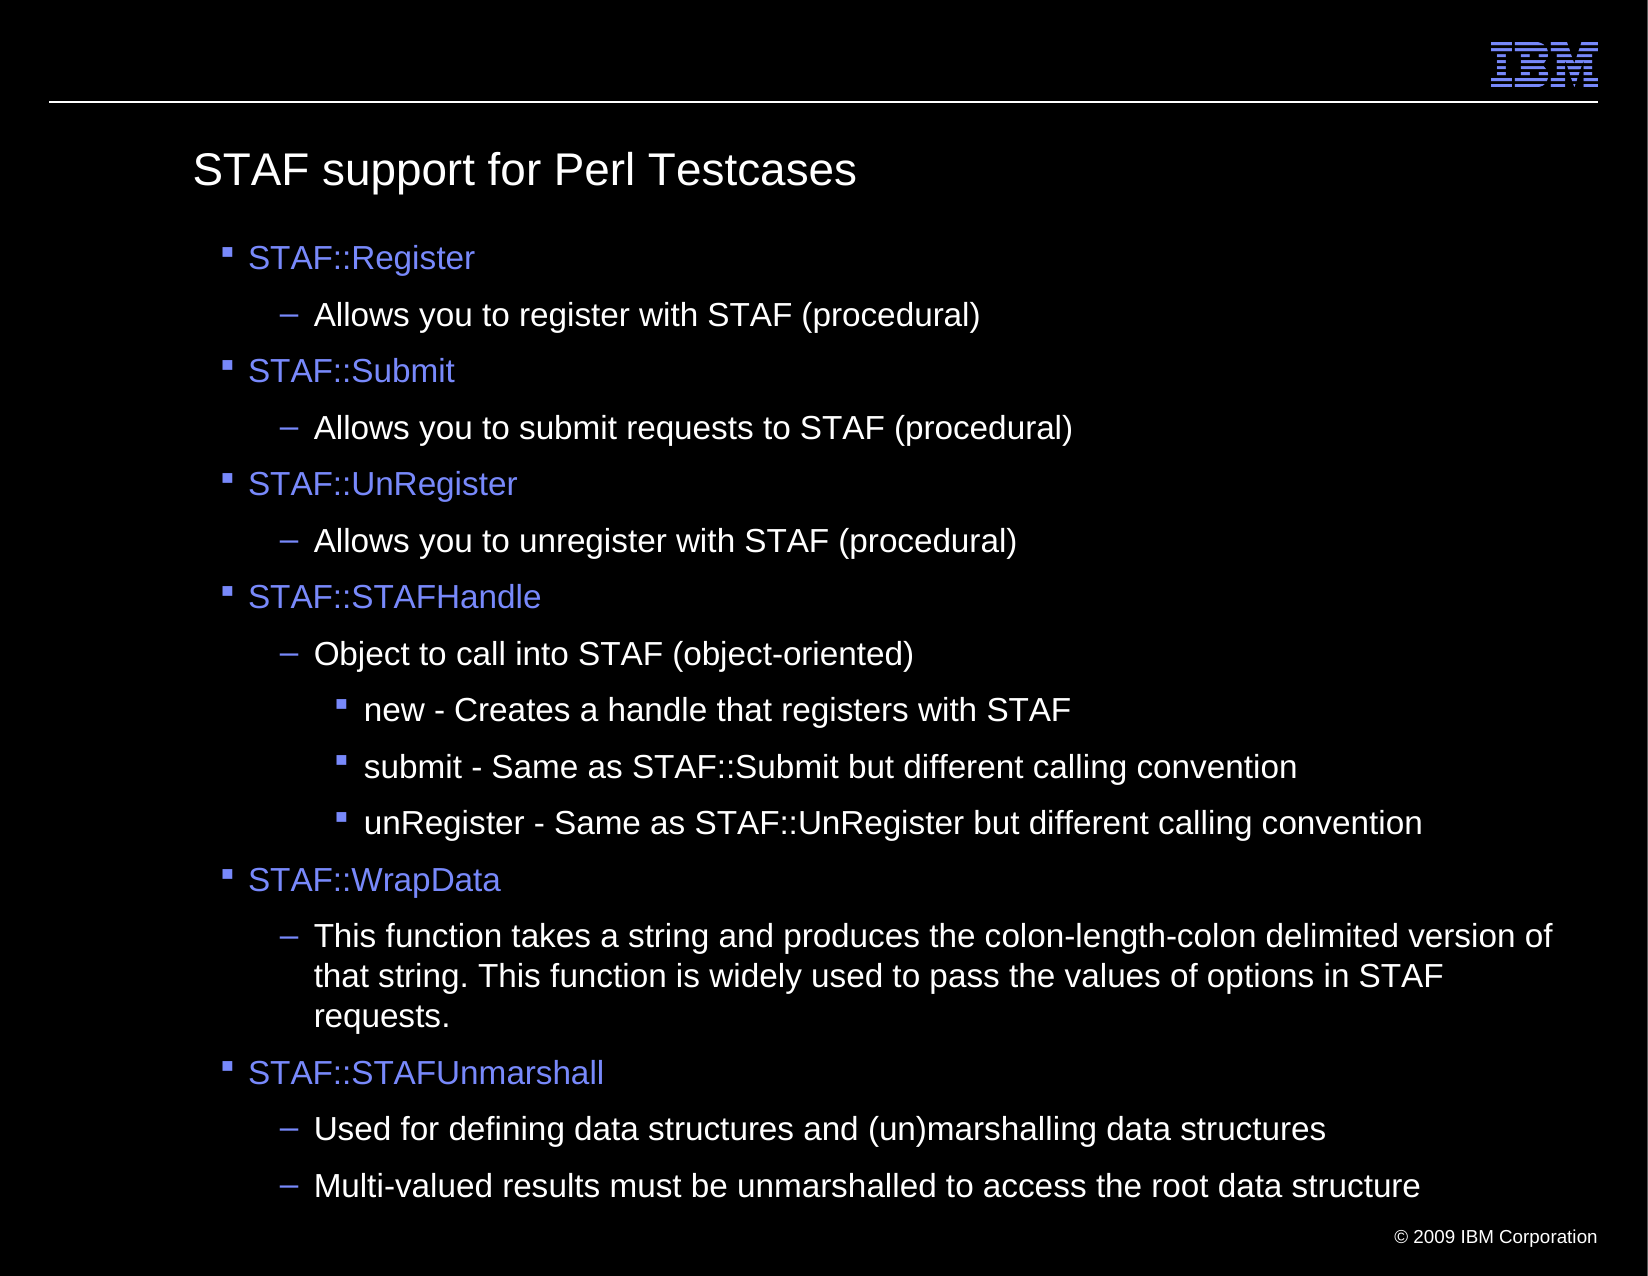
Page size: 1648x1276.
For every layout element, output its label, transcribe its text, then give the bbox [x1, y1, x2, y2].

text_box STAF::Register Allows you to register with STAF (procedural) STAF::Submit Allows you to submit requests to STAF (procedural) STAF::UnRegister Allows you to unregister with STAF (procedural) STAF::STAFHandle Object to call into STAF (object-oriented) new - Creates a handle that registers with STAF submit - Same as STAF::Submit but different calling convention unRegister - Same as STAF::UnRegister but different calling convention STAF::WrapData This function takes a string and produces the colon-length-colon delimited version of that string. This function is widely used to pass the values of options in STAF requests. STAF::STAFUnmarshall Used for defining data structures and (un)marshalling data structures Multi-valued results must be unmarshalled to access the root data structure [219, 236, 1570, 1205]
title STAF support for Perl Testcases [175, 137, 1648, 231]
picture [1491, 42, 1598, 87]
